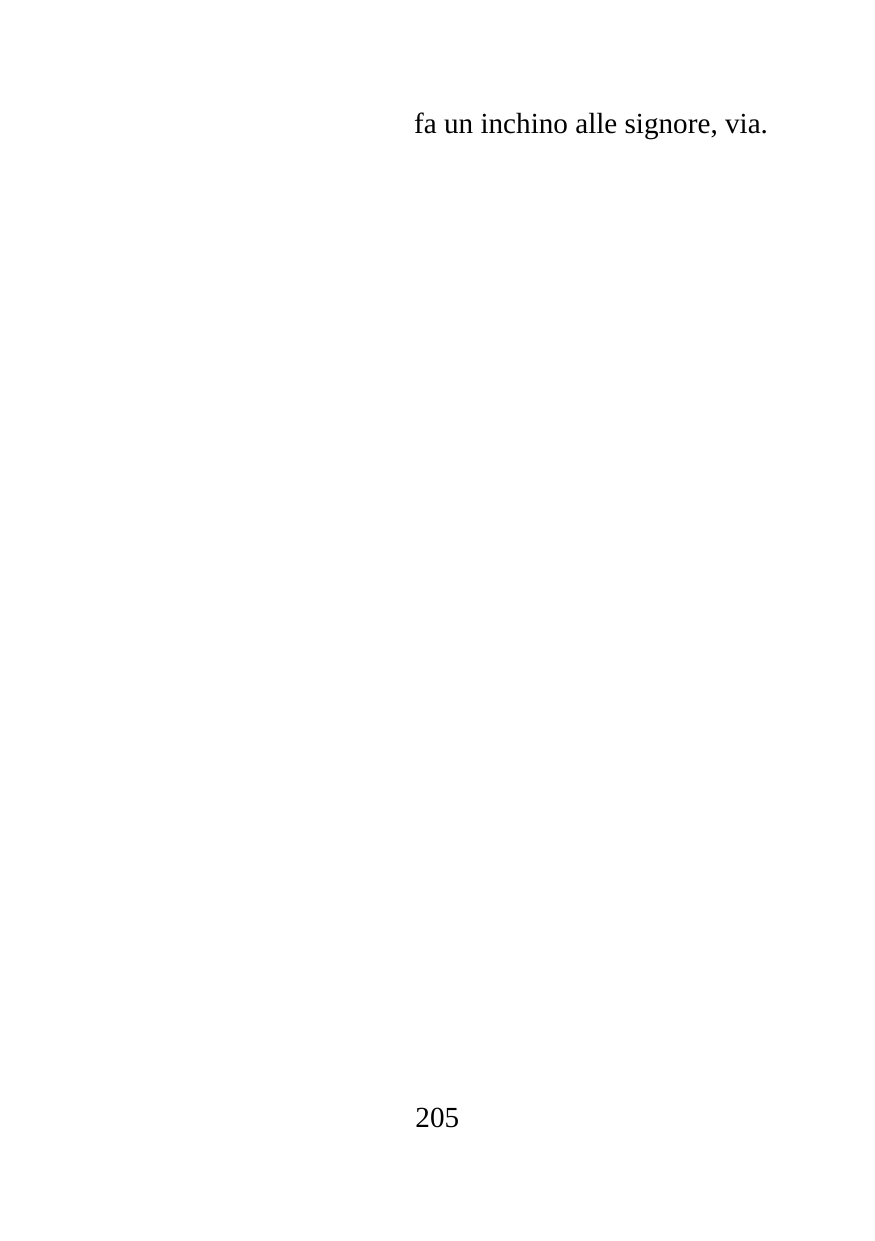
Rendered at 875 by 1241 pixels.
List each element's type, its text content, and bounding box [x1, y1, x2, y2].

text fa un inchino alle signore, via. [106, 106, 768, 140]
